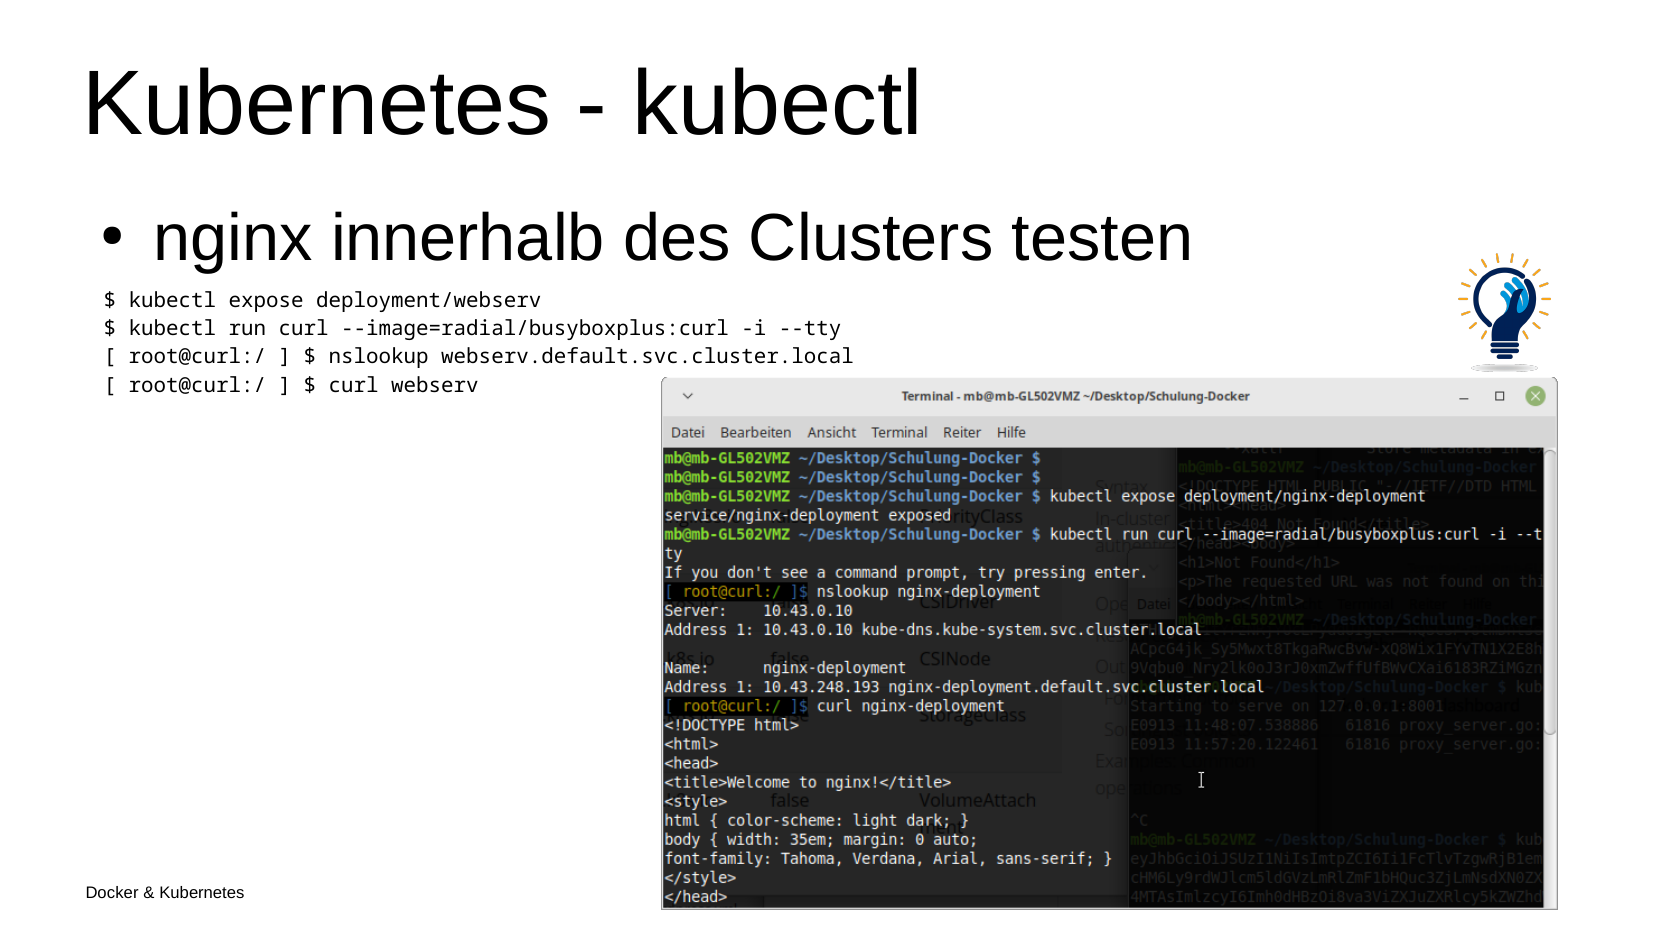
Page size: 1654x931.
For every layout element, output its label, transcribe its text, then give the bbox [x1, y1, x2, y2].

picture [1458, 253, 1551, 373]
title Kubernetes - kubectl [82, 25, 1571, 181]
text_box Docker & Kubernetes Dr. Matthias Boldt [70, 875, 661, 910]
picture [661, 377, 1558, 910]
text_box $ kubectl expose deployment/webserv $ kubectl run curl --image=radial/busyboxplus:curl -i --tty [ root@curl:/ ] $ nslookup webserv.default.svc.cluster.local [ root@curl:/ ] $ curl webserv [88, 277, 1447, 411]
list nginx innerhalb des Clusters testen [82, 199, 1453, 556]
